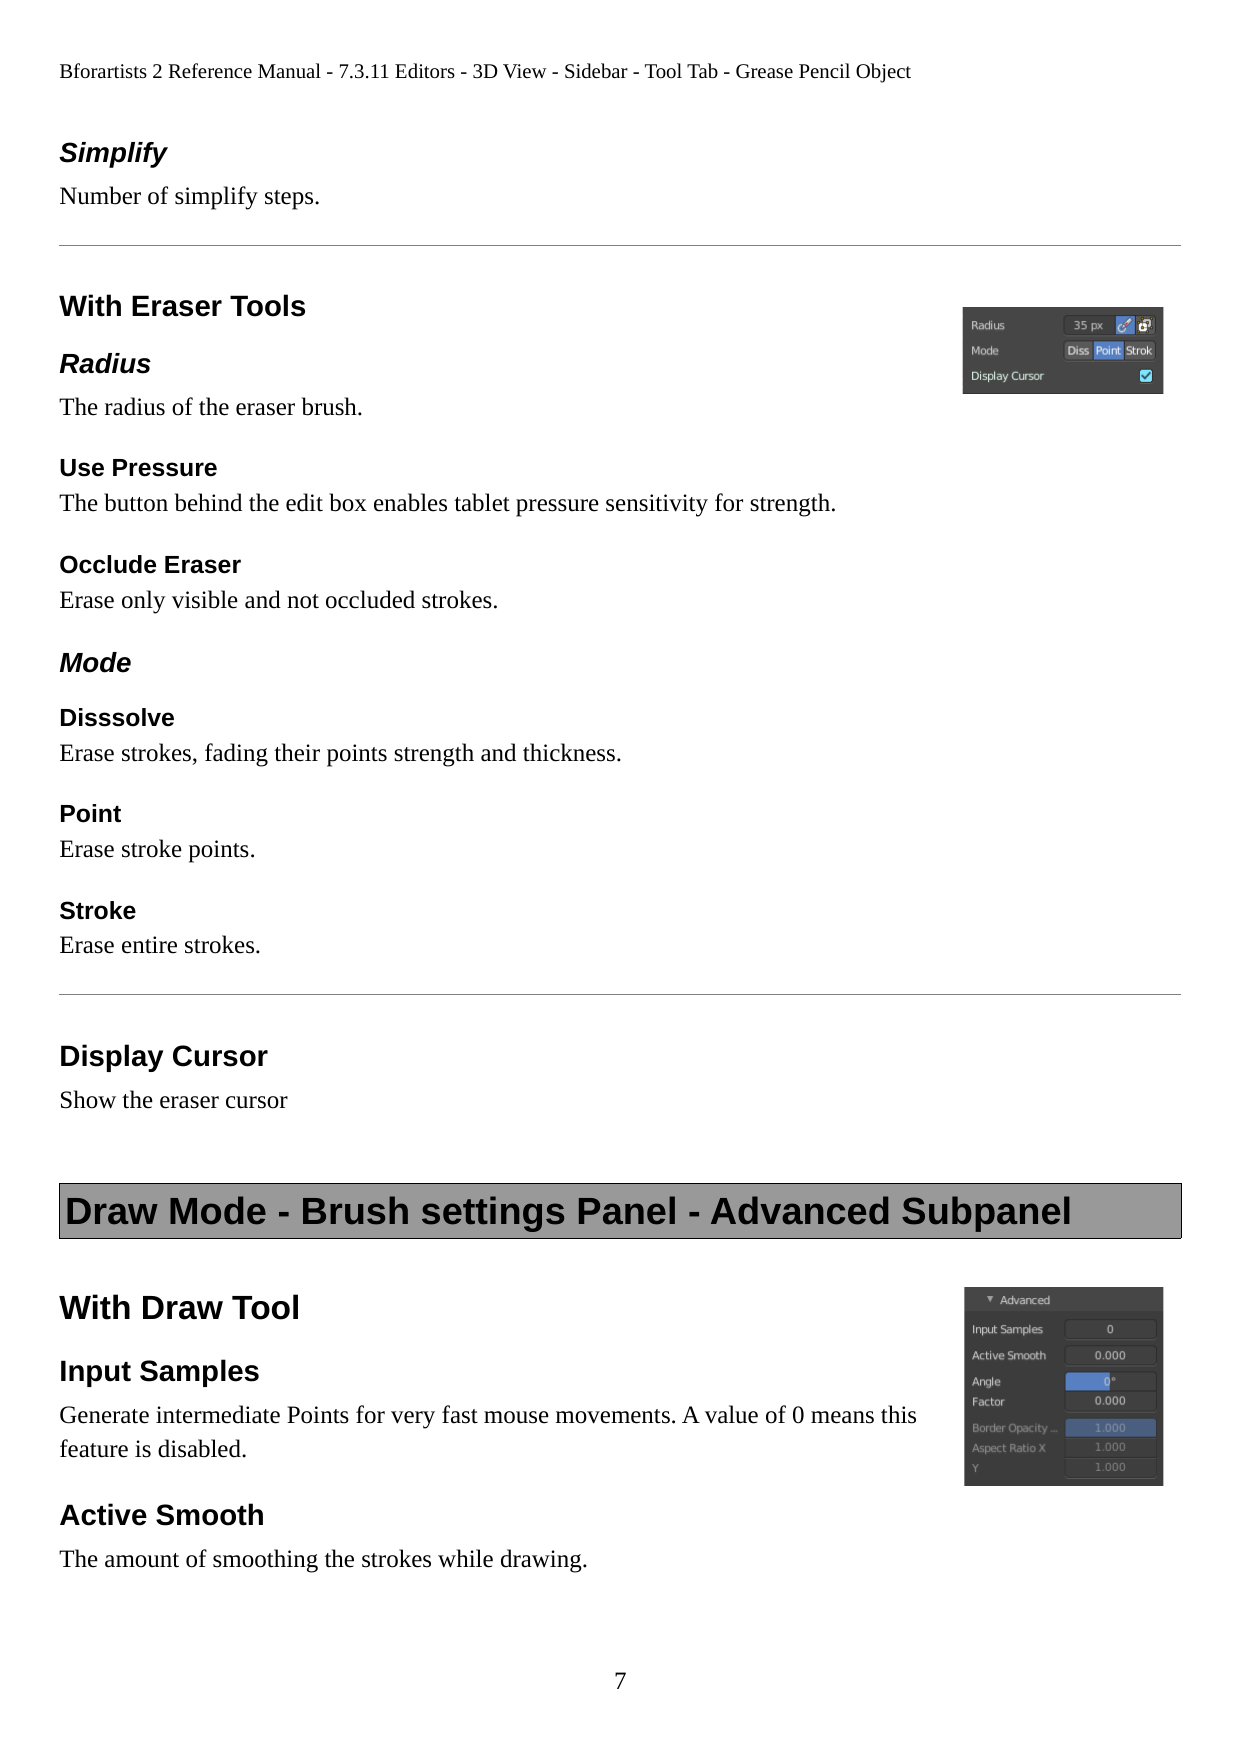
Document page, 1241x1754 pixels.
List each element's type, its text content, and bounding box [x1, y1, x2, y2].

text The amount of smoothing the strokes while drawing. [59, 1544, 1181, 1573]
text Show the eraser cursor [59, 1085, 1181, 1113]
subtitle Stroke [59, 896, 1181, 924]
picture [962, 307, 1164, 394]
subtitle [1164, 1288, 1181, 1326]
subtitle Point [59, 799, 1181, 828]
text The button behind the edit box enables tablet pressure sensitivity for strength. [59, 488, 1181, 517]
subtitle Disssolve [59, 703, 1181, 732]
subtitle With Draw Tool [59, 1288, 964, 1326]
subtitle Occlude Eraser [59, 550, 1181, 578]
text Generate intermediate Points for very fast mouse movements. A value of 0 means this feature is disabled. [59, 1400, 964, 1463]
subtitle Input Samples [59, 1353, 964, 1387]
text Erase only visible and not occluded strokes. [59, 585, 1181, 613]
subtitle Mode [59, 646, 1181, 678]
text Erase stroke points. [59, 834, 1181, 863]
text Erase strokes, fading their points strength and thickness. [59, 738, 1181, 767]
subtitle Active Smooth [59, 1498, 1181, 1532]
table_header Draw Mode - Brush settings Panel - Advanced Subpanel [60, 1184, 1181, 1238]
text The radius of the eraser brush. [59, 392, 1181, 421]
subtitle Radius [59, 348, 962, 379]
text Erase entire strokes. [59, 931, 1181, 959]
text Number of simplify steps. [59, 181, 1181, 210]
subtitle Use Pressure [59, 453, 1181, 482]
subtitle With Eraser Tools [59, 289, 1181, 323]
subtitle [1164, 1353, 1181, 1387]
subtitle [1164, 348, 1181, 379]
picture [964, 1287, 1164, 1486]
subtitle Simplify [59, 137, 1181, 168]
subtitle Display Cursor [59, 1038, 1181, 1072]
